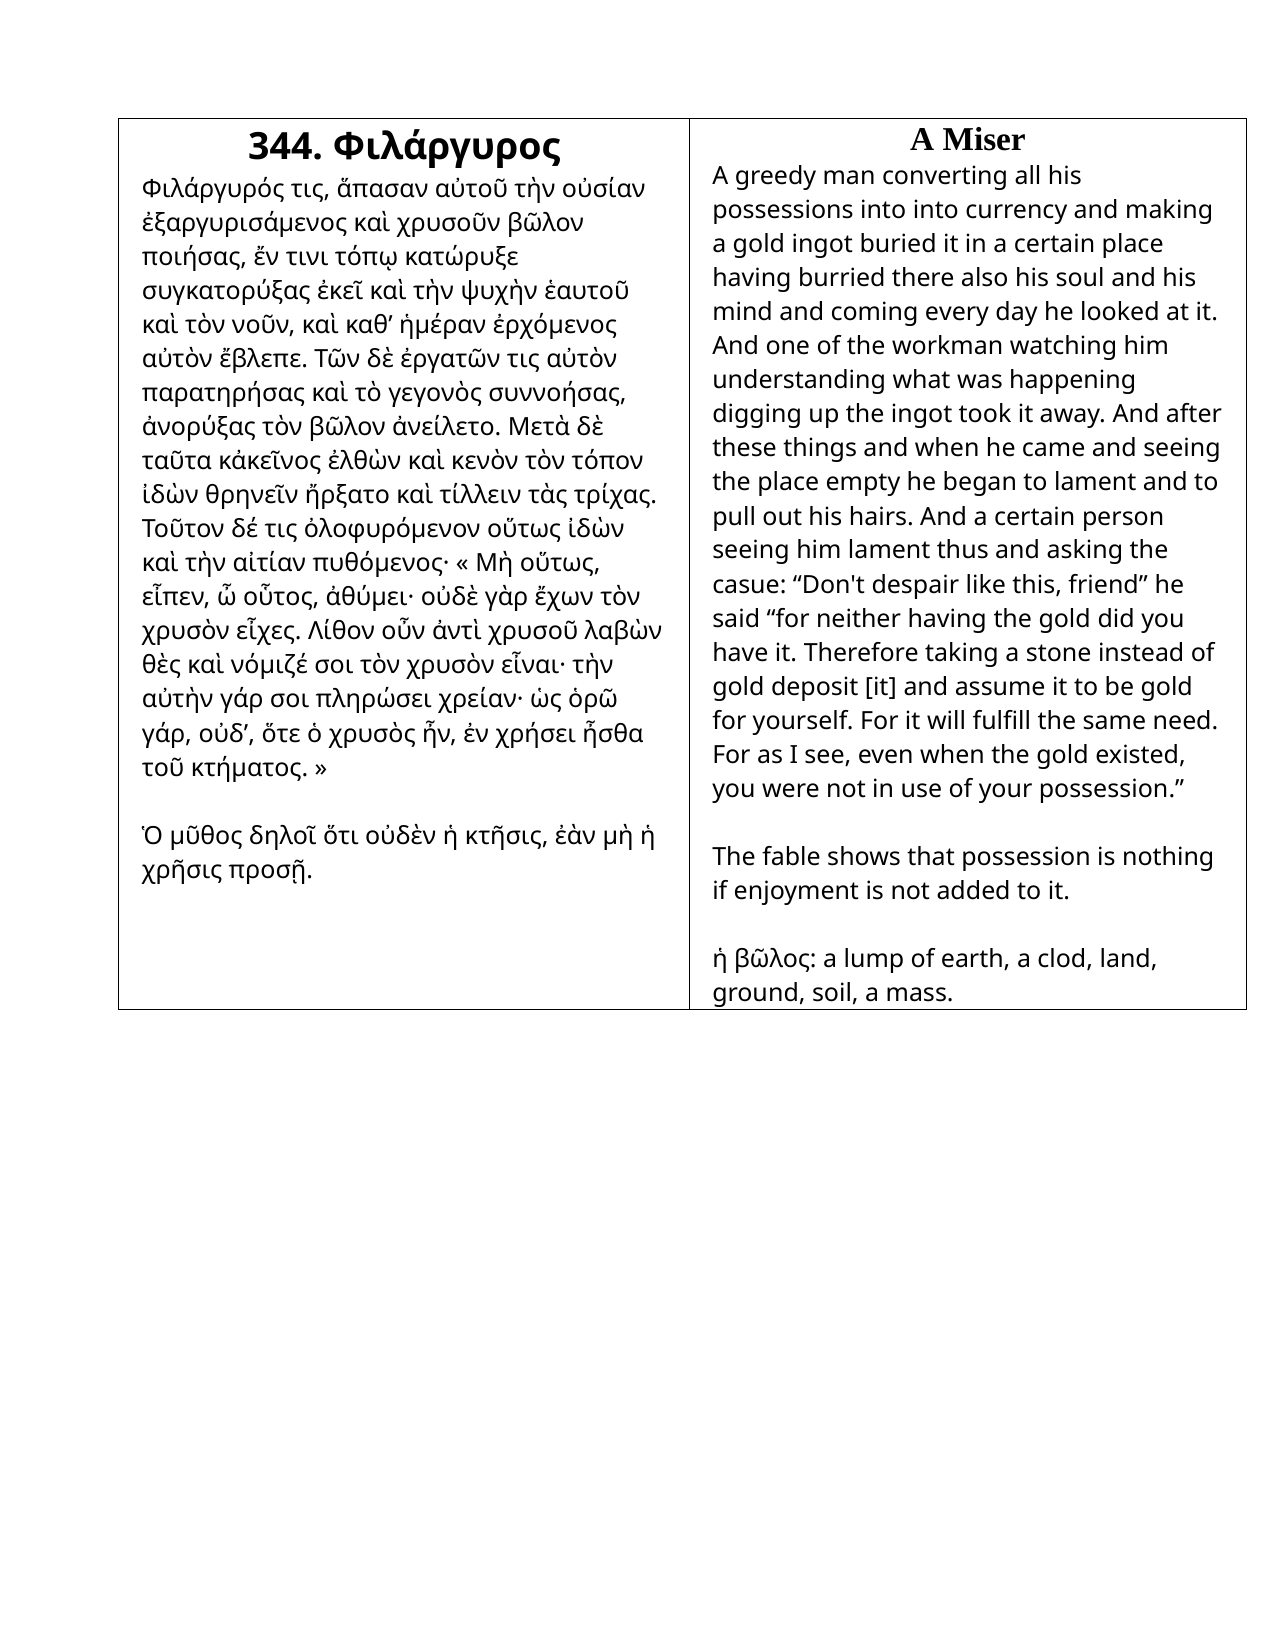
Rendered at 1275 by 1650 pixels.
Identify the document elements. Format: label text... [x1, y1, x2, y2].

table_cell 344. Φιλάργυρος Φιλάργυρός τις, ἅπασαν αὐτοῦ τὴν οὐσίαν ἐξαργυρισάμενος καὶ χρυσοῦν βῶλον ποιήσας, ἔν τινι τόπῳ κατώρυξε συγκατορύξας ἐκεῖ καὶ τὴν ψυχὴν ἑαυτοῦ καὶ τὸν νοῦν, καὶ καθ’ ἡμέραν ἐρχόμενος αὐτὸν ἔβλεπε. Τῶν δὲ ἐργατῶν τις αὐτὸν παρατηρήσας καὶ τὸ γεγονὸς συννοήσας, ἀνορύξας τὸν βῶλον ἀνείλετο. Μετὰ δὲ ταῦτα κἀκεῖνος ἐλθὼν καὶ κενὸν τὸν τόπον ἰδὼν θρηνεῖν ἤρξατο καὶ τίλλειν τὰς τρίχας. Τοῦτον δέ τις ὀλοφυρόμενον οὕτως ἰδὼν καὶ τὴν αἰτίαν πυθόμενος· « Μὴ οὕτως, εἶπεν, ὦ οὗτος, ἀθύμει· οὐδὲ γὰρ ἔχων τὸν χρυσὸν εἶχες. Λίθον οὖν ἀντὶ χρυσοῦ λαβὼν θὲς καὶ νόμιζέ σοι τὸν χρυσὸν εἶναι· τὴν αὐτὴν γάρ σοι πληρώσει χρείαν· ὡς ὁρῶ γάρ, οὐδ’, ὅτε ὁ χρυσὸς ἦν, ἐν χρήσει ἦσθα τοῦ κτήματος. » Ὁ μῦθος δηλοῖ ὅτι οὐδὲν ἡ κτῆσις, ἐὰν μὴ ἡ χρῆσις προσῇ. [119, 119, 689, 1009]
table_cell A Miser A greedy man converting all his possessions into into currency and making a gold ingot buried it in a certain place having burried there also his soul and his mind and coming every day he looked at it. And one of the workman watching him understanding what was happening digging up the ingot took it away. And after these things and when he came and seeing the place empty he began to lament and to pull out his hairs. And a certain person seeing him lament thus and asking the casue: “Don't despair like this, friend” he said “for neither having the gold did you have it. Therefore taking a stone instead of gold deposit [it] and assume it to be gold for yourself. For it will fulfill the same need. For as I see, even when the gold existed, you were not in use of your possession.” The fable shows that possession is nothing if enjoyment is not added to it. ἡ βῶλος: a lump of earth, a clod, land, ground, soil, a mass. [690, 119, 1246, 1009]
